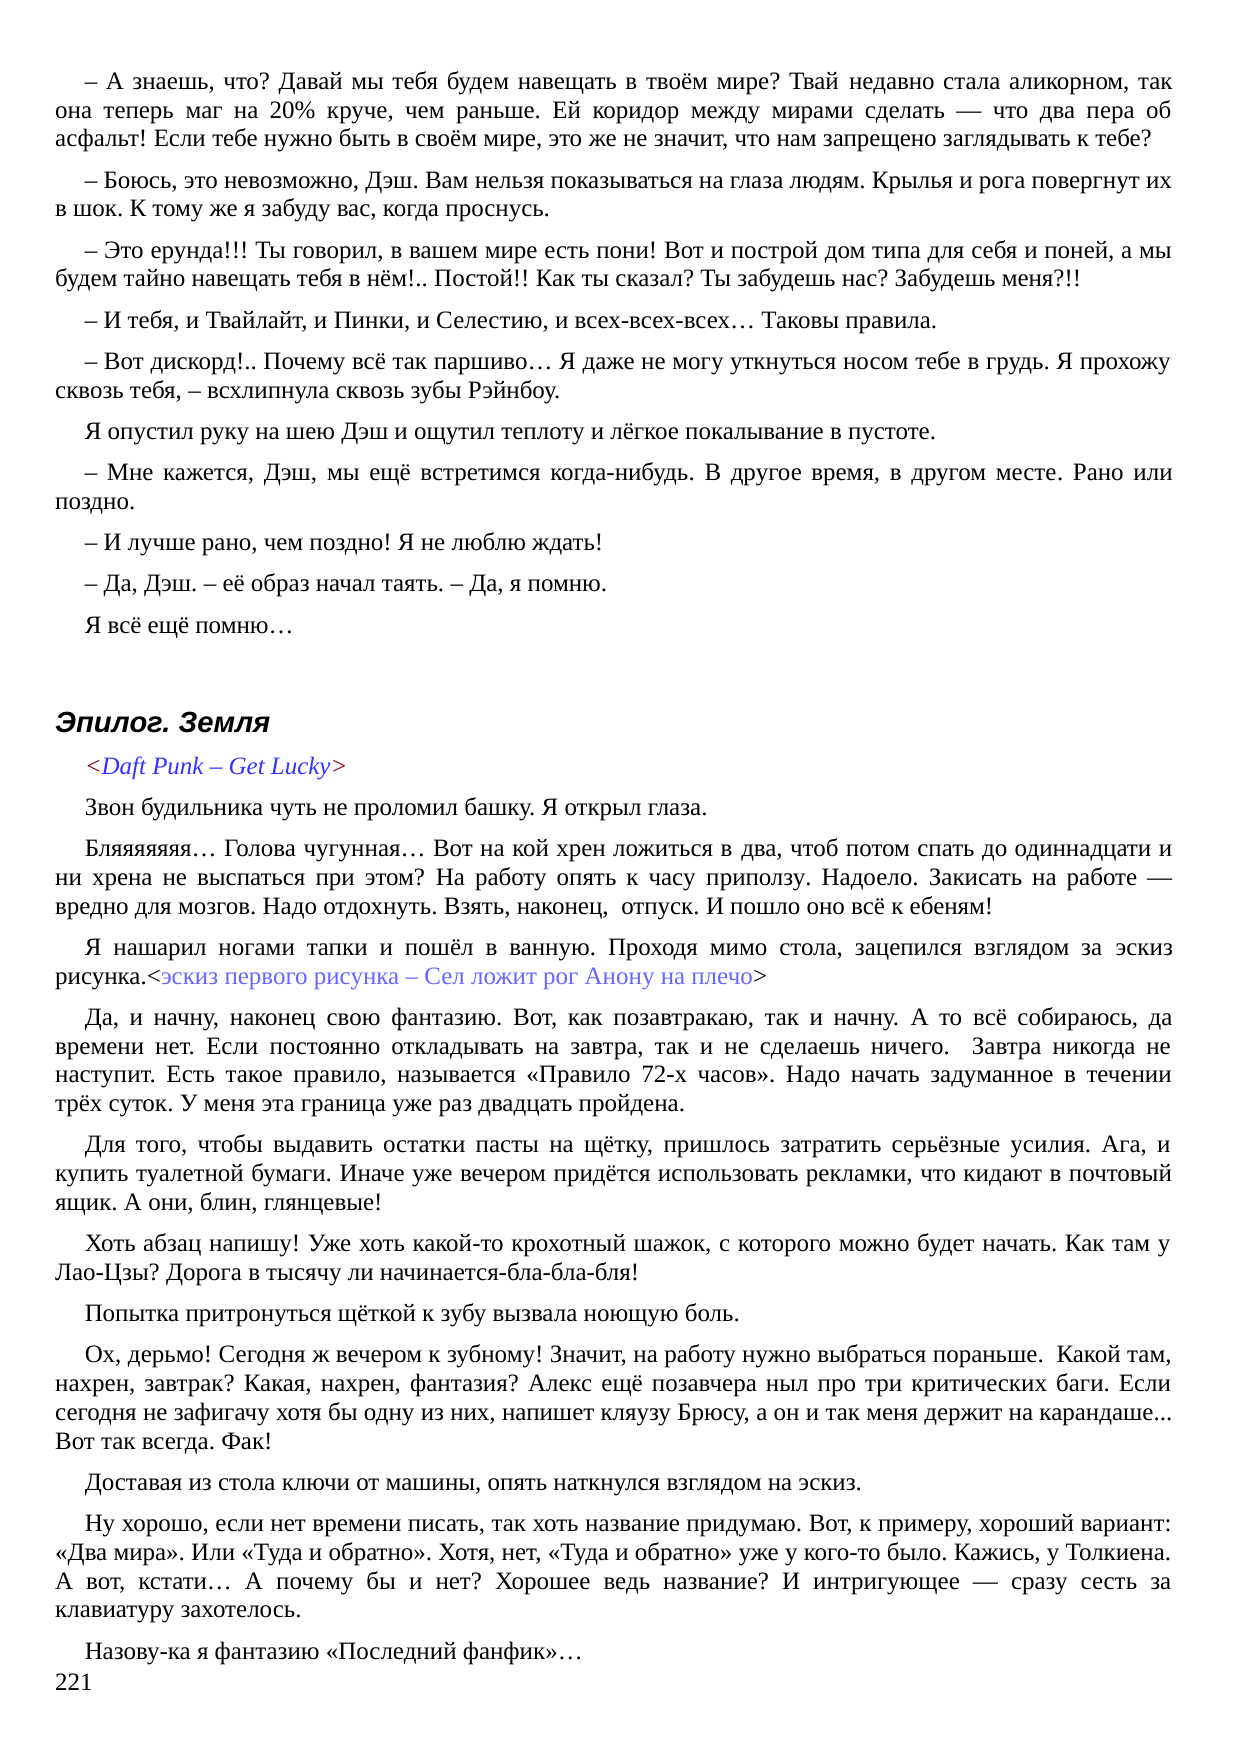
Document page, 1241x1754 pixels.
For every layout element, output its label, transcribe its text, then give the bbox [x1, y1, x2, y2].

text – Это ерунда!!! Ты говорил, в вашем мире есть пони! Вот и построй дом типа для себя и поней, а мы будем тайно навещать тебя в нём!.. Постой!! Как ты сказал? Ты забудешь нас? Забудешь меня?!! [55, 235, 1173, 292]
text Бляяяяяяя… Голова чугунная… Вот на кой хрен ложиться в два, чтоб потом спать до одиннадцати и ни хрена не выспаться при этом? На работу опять к часу приползу. Надоело. Закисать на работе — вредно для мозгов. Надо отдохнуть. Взять, наконец, отпуск. И пошло оно всё к ебеням! [55, 833, 1173, 919]
text Ну хорошо, если нет времени писать, так хоть название придумаю. Вот, к примеру, хороший вариант: «Два мира». Или «Туда и обратно». Хотя, нет, «Туда и обратно» уже у кого-то было. Кажись, у Толкиена. А вот, кстати… А почему бы и нет? Хорошее ведь название? И интригующее — сразу сесть за клавиатуру захотелось. [55, 1508, 1173, 1623]
text – И лучше рано, чем поздно! Я не люблю ждать! [55, 527, 1173, 556]
text Доставая из стола ключи от машины, опять наткнулся взглядом на эскиз. [55, 1467, 1173, 1496]
text Назову-ка я фантазию «Последний фанфик»… [55, 1636, 1173, 1664]
text Звон будильника чуть не проломил башку. Я открыл глаза. [55, 792, 1173, 821]
text Да, и начну, наконец свою фантазию. Вот, как позавтракаю, так и начну. А то всё собираюсь, да времени нет. Если постоянно откладывать на завтра, так и не сделаешь ничего. Завтра никогда не наступит. Есть такое правило, называется «Правило 72-х часов». Надо начать задуманное в течении трёх суток. У меня эта граница уже раз двадцать пройдена. [55, 1002, 1173, 1117]
subtitle Эпилог. Земля [55, 705, 1173, 738]
text <Daft Punk – Get Lucky> [55, 751, 1173, 779]
text Попытка притронуться щёткой к зубу вызвала ноющую боль. [55, 1298, 1173, 1327]
text Для того, чтобы выдавить остатки пасты на щётку, пришлось затратить серьёзные усилия. Ага, и купить туалетной бумаги. Иначе уже вечером придётся использовать рекламки, что кидают в почтовый ящик. А они, блин, глянцевые! [55, 1129, 1173, 1216]
text Я опустил руку на шею Дэш и ощутил теплоту и лёгкое покалывание в пустоте. [55, 416, 1173, 445]
text Я нашарил ногами тапки и пошёл в ванную. Проходя мимо стола, зацепился взглядом за эскиз рисунка.<эскиз первого рисунка – Сел ложит рог Анону на плечо> [55, 932, 1173, 989]
text – Боюсь, это невозможно, Дэш. Вам нельзя показываться на глаза людям. Крылья и рога повергнут их в шок. К тому же я забуду вас, когда проснусь. [55, 165, 1173, 222]
text – Мне кажется, Дэш, мы ещё встретимся когда-нибудь. В другое время, в другом месте. Рано или поздно. [55, 457, 1173, 515]
text Ох, дерьмо! Сегодня ж вечером к зубному! Значит, на работу нужно выбраться пораньше. Какой там, нахрен, завтрак? Какая, нахрен, фантазия? Алекс ещё позавчера ныл про три критических баги. Если сегодня не зафигачу хотя бы одну из них, напишет кляузу Брюсу, а он и так меня держит на карандаше... Вот так всегда. Фак! [55, 1339, 1173, 1454]
text Хоть абзац напишу! Уже хоть какой-то крохотный шажок, с которого можно будет начать. Как там у Лао-Цзы? Дорога в тысячу ли начинается-бла-бла-бля! [55, 1228, 1173, 1286]
text – Вот дискорд!.. Почему всё так паршиво… Я даже не могу уткнуться носом тебе в грудь. Я прохожу сквозь тебя, – всхлипнула сквозь зубы Рэйнбоу. [55, 346, 1173, 403]
text Я всё ещё помню… [55, 610, 1173, 638]
text – А знаешь, что? Давай мы тебя будем навещать в твоём мире? Твай недавно стала аликорном, так она теперь маг на 20% круче, чем раньше. Ей коридор между мирами сделать — что два пера об асфальт! Если тебе нужно быть в своём мире, это же не значит, что нам запрещено заглядывать к тебе? [55, 66, 1173, 152]
text – Да, Дэш. – её образ начал таять. – Да, я помню. [55, 568, 1173, 597]
text – И тебя, и Твайлайт, и Пинки, и Селестию, и всех-всех-всех… Таковы правила. [55, 305, 1173, 333]
